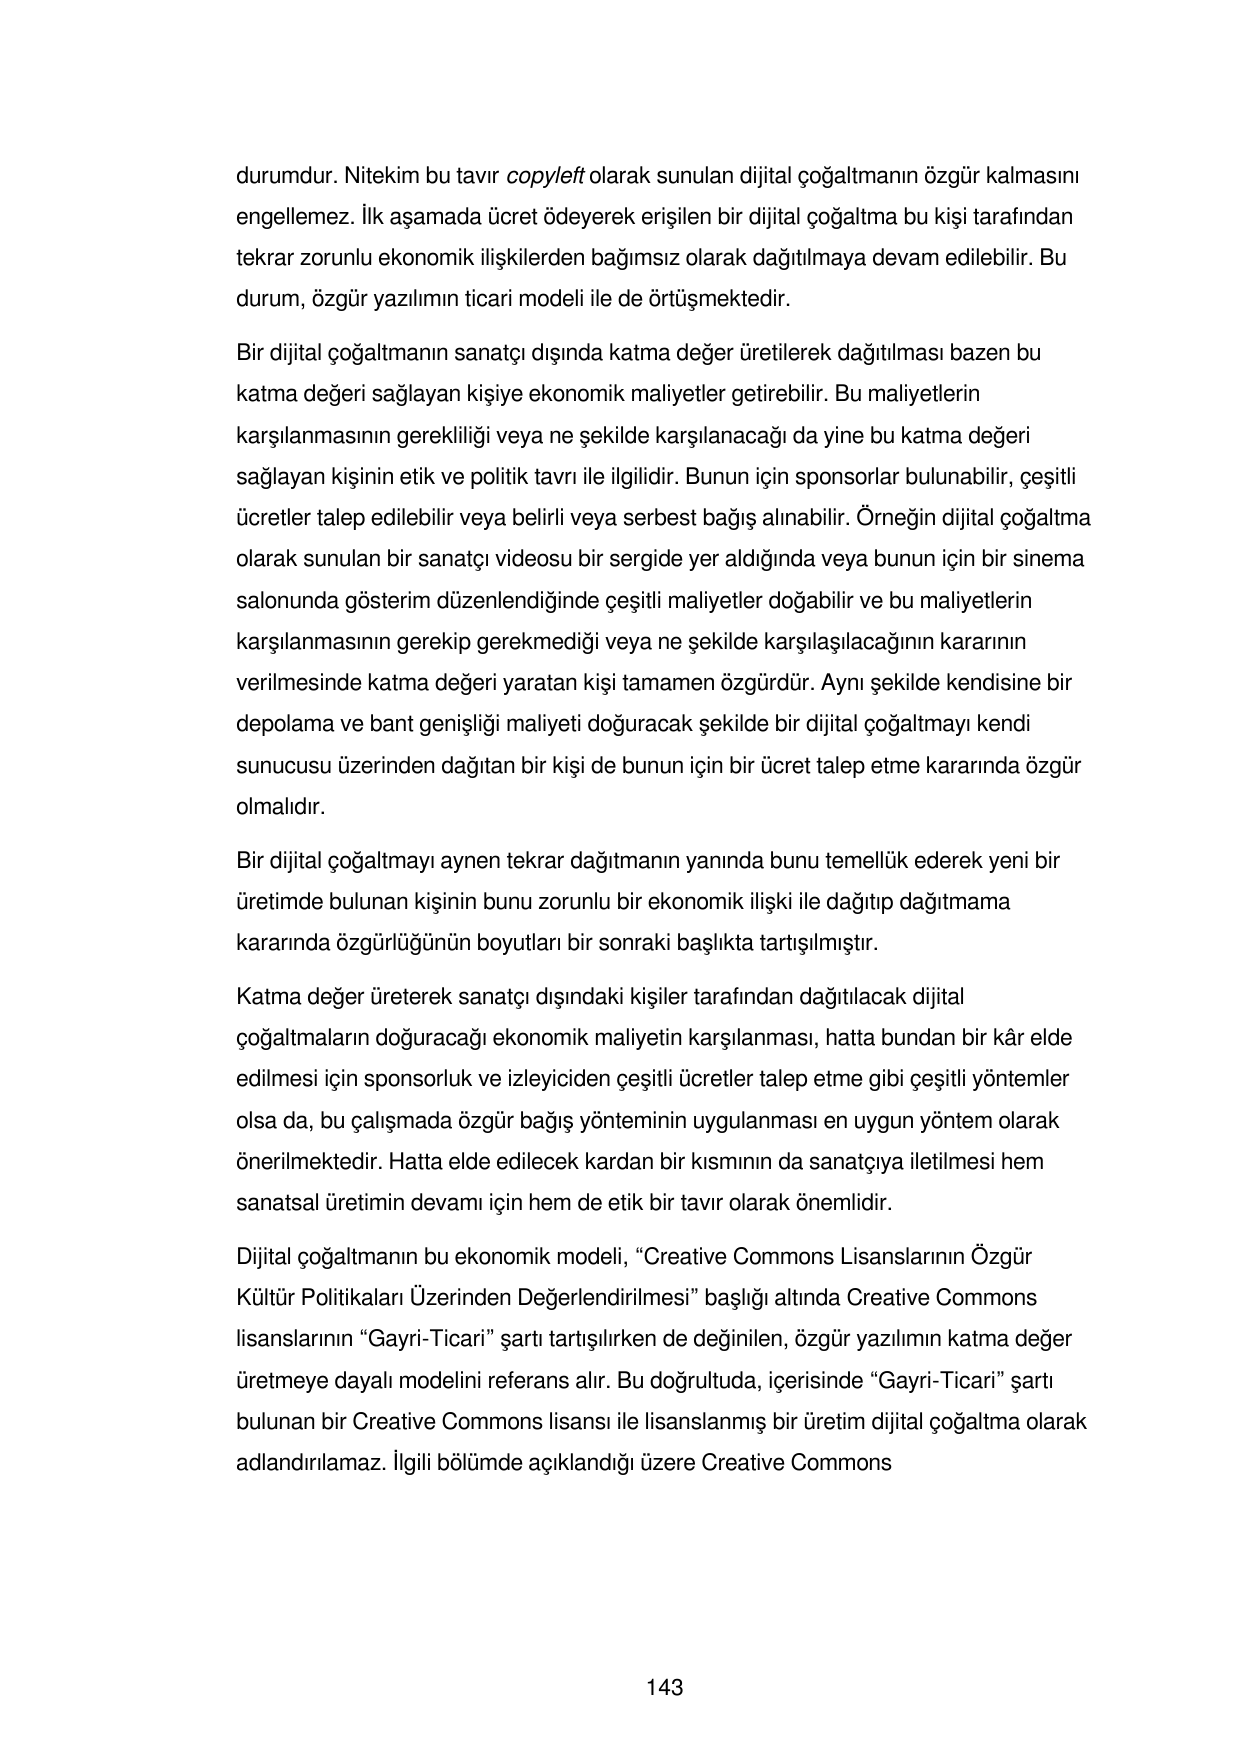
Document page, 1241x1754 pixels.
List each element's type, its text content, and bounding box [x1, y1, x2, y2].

text Katma değer üreterek sanatçı dışındaki kişiler tarafından dağıtılacak dijital çoğaltmaların doğuracağı ekonomik maliyetin karşılanması, hatta bundan bir kâr elde edilmesi için sponsorluk ve izleyiciden çeşitli ücretler talep etme gibi çeşitli yöntemler olsa da, bu çalışmada özgür bağış yönteminin uygulanması en uygun yöntem olarak önerilmektedir. Hatta elde edilecek kardan bir kısmının da sanatçıya iletilmesi hem sanatsal üretimin devamı için hem de etik bir tavır olarak önemlidir. [236, 981, 1093, 1215]
text Bir dijital çoğaltmayı aynen tekrar dağıtmanın yanında bunu temellük ederek yeni bir üretimde bulunan kişinin bunu zorunlu bir ekonomik ilişki ile dağıtıp dağıtmama kararında özgürlüğünün boyutları bir sonraki başlıkta tartışılmıştır. [236, 845, 1093, 955]
text Dijital çoğaltmanın bu ekonomik modeli, “Creative Commons Lisanslarının Özgür Kültür Politikaları Üzerinden Değerlendirilmesi” başlığı altında Creative Commons lisanslarının “Gayri-Ticari” şartı tartışılırken de değinilen, özgür yazılımın katma değer üretmeye dayalı modelini referans alır. Bu doğrultuda, içerisinde “Gayri-Ticari” şartı bulunan bir Creative Commons lisansı ile lisanslanmış bir üretim dijital çoğaltma olarak adlandırılamaz. İlgili bölümde açıklandığı üzere Creative Commons [236, 1241, 1093, 1475]
text durumdur. Nitekim bu tavır copyleft olarak sunulan dijital çoğaltmanın özgür kalmasını engellemez. İlk aşamada ücret ödeyerek erişilen bir dijital çoğaltma bu kişi tarafından tekrar zorunlu ekonomik ilişkilerden bağımsız olarak dağıtılmaya devam edilebilir. Bu durum, özgür yazılımın ticari modeli ile de örtüşmektedir. [236, 160, 1093, 311]
text Bir dijital çoğaltmanın sanatçı dışında katma değer üretilerek dağıtılması bazen bu katma değeri sağlayan kişiye ekonomik maliyetler getirebilir. Bu maliyetlerin karşılanmasının gerekliliği veya ne şekilde karşılanacağı da yine bu katma değeri sağlayan kişinin etik ve politik tavrı ile ilgilidir. Bunun için sponsorlar bulunabilir, çeşitli ücretler talep edilebilir veya belirli veya serbest bağış alınabilir. Örneğin dijital çoğaltma olarak sunulan bir sanatçı videosu bir sergide yer aldığında veya bunun için bir sinema salonunda gösterim düzenlendiğinde çeşitli maliyetler doğabilir ve bu maliyetlerin karşılanmasının gerekip gerekmediği veya ne şekilde karşılaşılacağının kararının verilmesinde katma değeri yaratan kişi tamamen özgürdür. Aynı şekilde kendisine bir depolama ve bant genişliği maliyeti doğuracak şekilde bir dijital çoğaltmayı kendi sunucusu üzerinden dağıtan bir kişi de bunun için bir ücret talep etme kararında özgür olmalıdır. [236, 338, 1093, 819]
